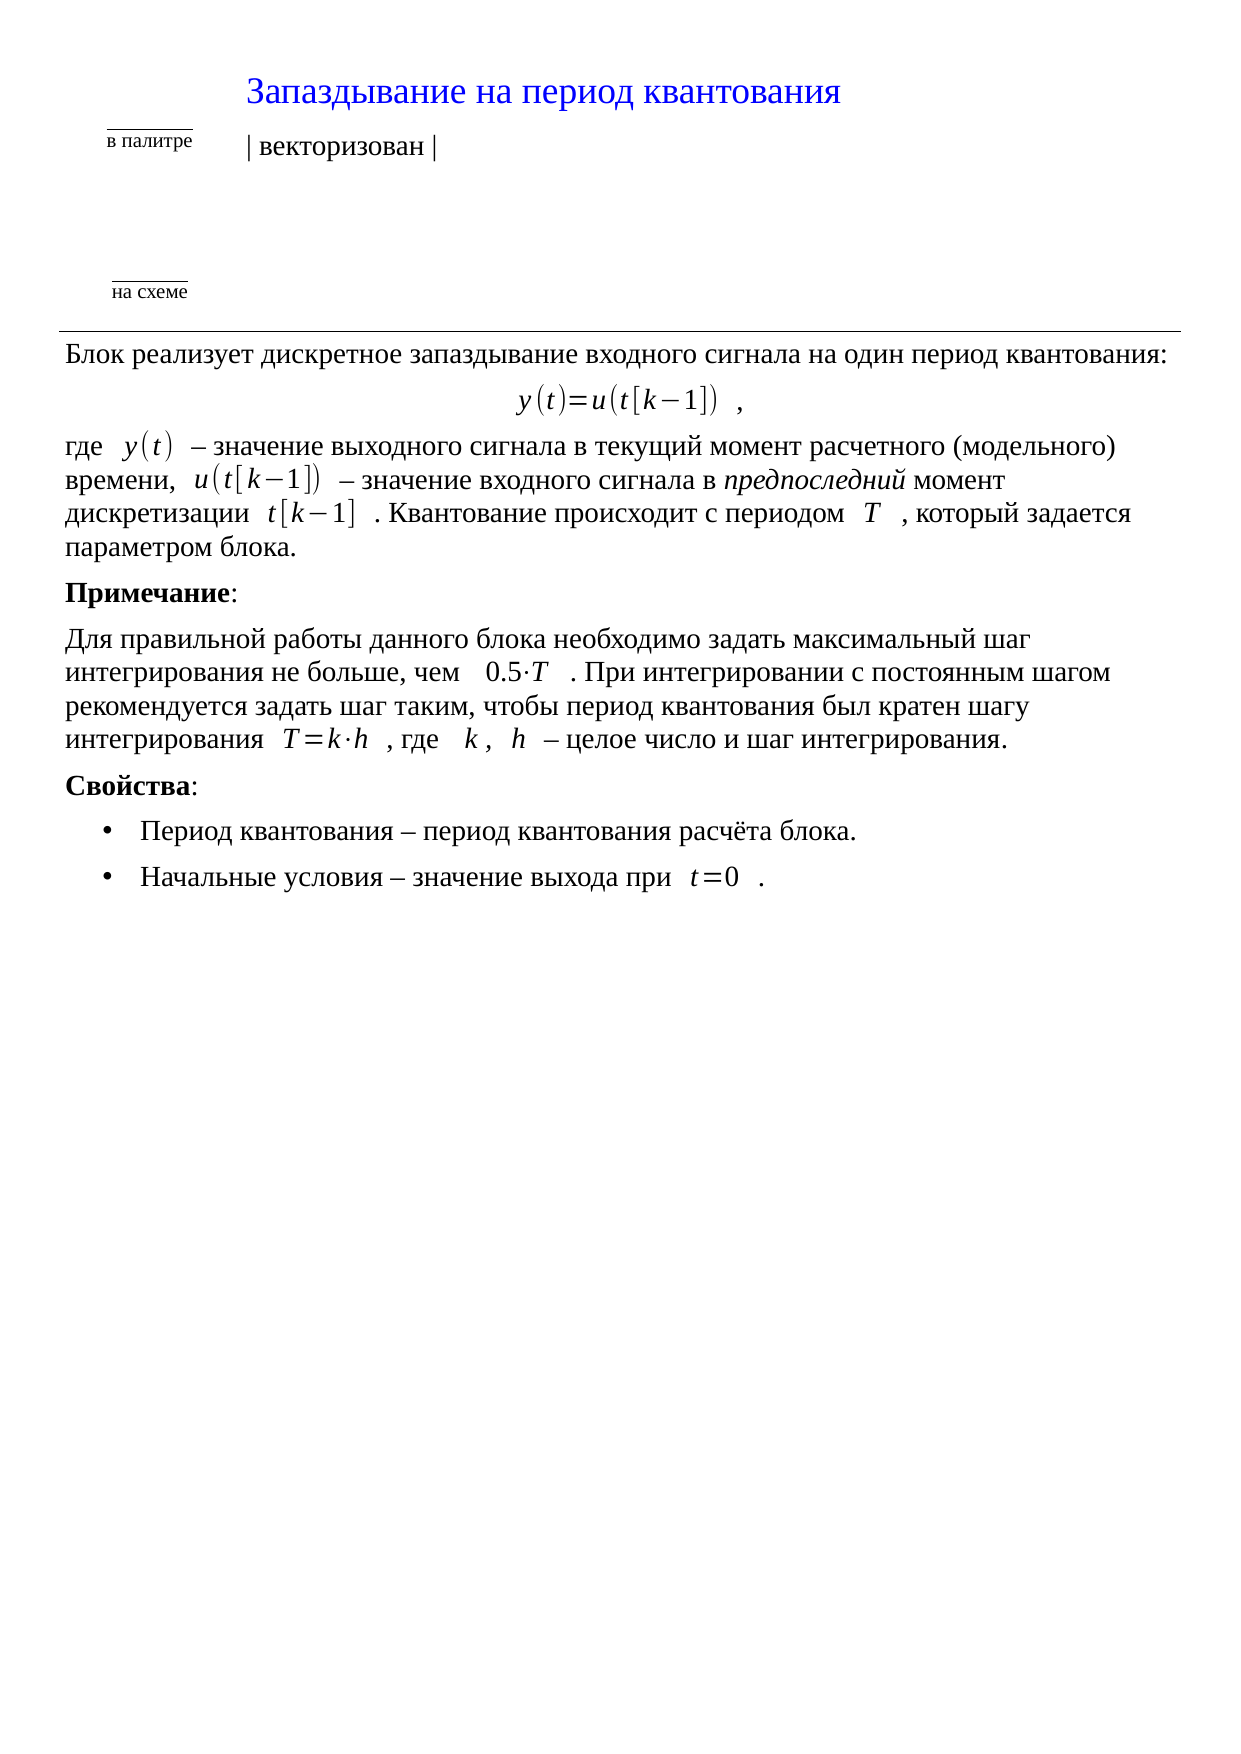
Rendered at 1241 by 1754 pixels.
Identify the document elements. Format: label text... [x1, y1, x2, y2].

table_header [59, 59, 240, 122]
table_cell | векторизован | [240, 122, 1181, 179]
table_cell [240, 179, 1181, 273]
table_cell [240, 274, 1181, 331]
table_header Запаздывание на период квантования [240, 59, 1181, 122]
table_cell на схеме [59, 274, 240, 331]
table_cell [59, 179, 240, 273]
table_cell в палитре [59, 122, 240, 179]
table_cell Блок реализует дискретное запаздывание входного сигнала на один период квантования: , где– значение выходного сигнала в текущий момент расчетного (модельного) времени,– значение входного сигнала в предпоследний момент дискретизации. Квантование происходит с периодом, который задается параметром блока. Примечание: Для правильной работы данного блока необходимо задать максимальный шаг интегрирования не больше, чем . При интегрировании с постоянным шагом рекомендуется задать шаг таким, чтобы период квантования был кратен шагу интегрирования, где – целое число и шаг интегрирования. Свойства: Период квантования – период квантования расчёта блока. Начальные условия – значение выхода при. [59, 332, 1181, 911]
